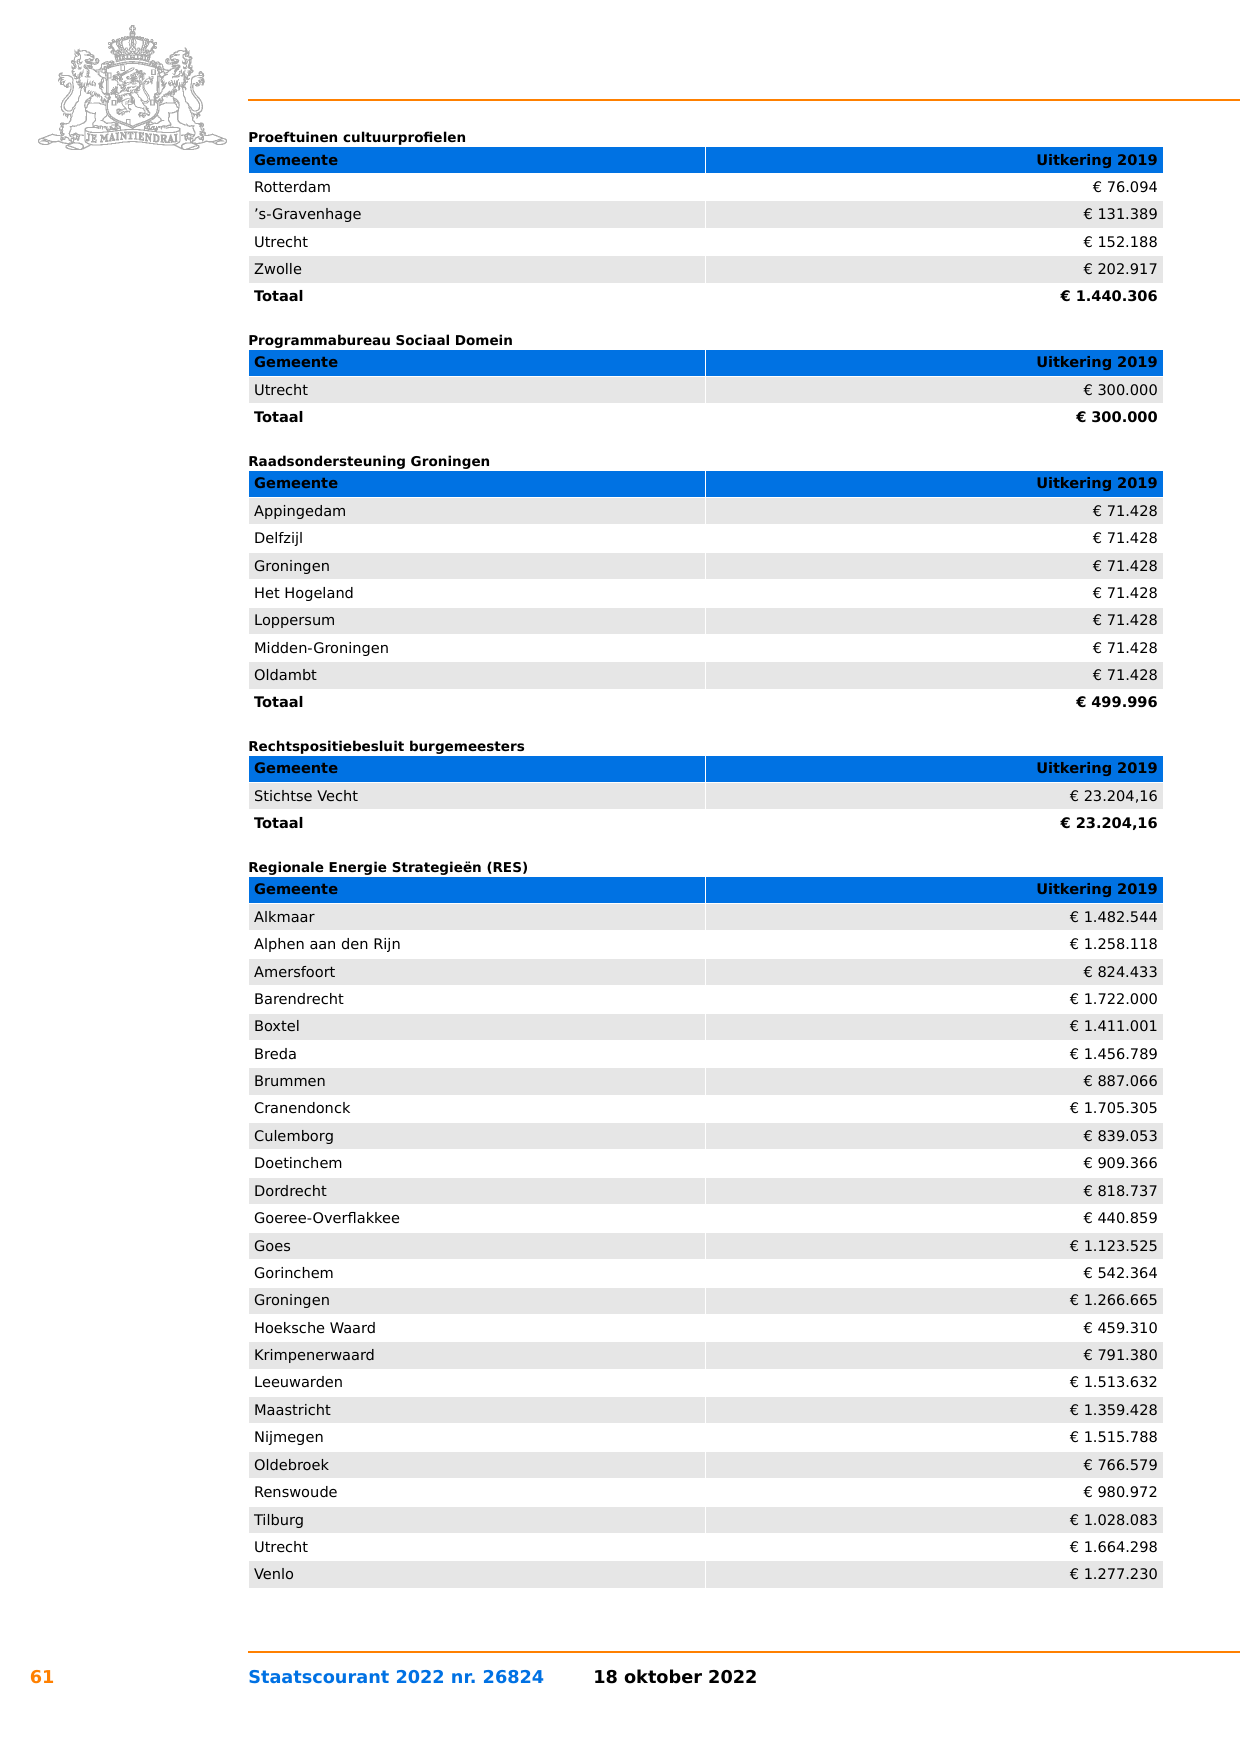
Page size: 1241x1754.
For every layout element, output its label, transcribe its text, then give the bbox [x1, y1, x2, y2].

table_cell Utrecht [249, 229, 705, 255]
table_cell Barendrecht [249, 986, 705, 1012]
table_cell € 1.722.000 [706, 986, 1163, 1012]
table_cell Totaal [249, 405, 705, 431]
table_cell Gemeente [249, 350, 705, 376]
table_cell € 1.440.306 [706, 284, 1163, 310]
table_cell € 131.389 [706, 201, 1163, 228]
table_cell Utrecht [249, 1534, 705, 1560]
table_cell € 909.366 [706, 1151, 1163, 1177]
table_cell Gemeente [249, 471, 705, 497]
table_cell Oldebroek [249, 1452, 705, 1478]
table_cell € 980.972 [706, 1479, 1163, 1506]
table_cell Oldambt [249, 662, 705, 689]
table_cell Brummen [249, 1068, 705, 1095]
table_cell € 71.428 [706, 553, 1163, 579]
table_cell € 1.664.298 [706, 1534, 1163, 1560]
table_cell Doetinchem [249, 1151, 705, 1177]
table_cell € 1.513.632 [706, 1370, 1163, 1396]
table_cell Alphen aan den Rijn [249, 931, 705, 958]
table_cell € 887.066 [706, 1068, 1163, 1095]
table_cell € 1.705.305 [706, 1096, 1163, 1122]
table_cell Uitkering 2019 [706, 350, 1163, 376]
table_cell € 542.364 [706, 1260, 1163, 1286]
table_cell Uitkering 2019 [706, 147, 1163, 173]
table_cell € 791.380 [706, 1342, 1163, 1369]
table_cell € 1.359.428 [706, 1397, 1163, 1423]
table_cell Totaal [249, 811, 705, 837]
table_cell € 23.204,16 [706, 783, 1163, 809]
table_cell Gemeente [249, 147, 705, 173]
table_cell Gorinchem [249, 1260, 705, 1286]
table_cell € 300.000 [706, 377, 1163, 403]
table_cell € 1.456.789 [706, 1041, 1163, 1067]
table_cell Krimpenerwaard [249, 1342, 705, 1369]
picture [38, 25, 227, 150]
table_cell € 440.859 [706, 1205, 1163, 1232]
table_cell Midden-Groningen [249, 635, 705, 661]
table_cell Amersfoort [249, 959, 705, 985]
table_cell Gemeente [249, 756, 705, 782]
table_cell Gemeente [249, 877, 705, 903]
table_cell Rotterdam [249, 174, 705, 200]
table_cell € 1.266.665 [706, 1288, 1163, 1314]
table_cell € 1.515.788 [706, 1425, 1163, 1451]
table_cell Totaal [249, 284, 705, 310]
table_cell Zwolle [249, 256, 705, 283]
table_header Programmabureau Sociaal Domein [248, 333, 1163, 349]
table_cell Nijmegen [249, 1425, 705, 1451]
table_cell Uitkering 2019 [706, 471, 1163, 497]
table_cell € 300.000 [706, 405, 1163, 431]
table_cell € 71.428 [706, 662, 1163, 689]
table_cell Utrecht [249, 377, 705, 403]
table_cell Loppersum [249, 608, 705, 634]
table_cell € 76.094 [706, 174, 1163, 200]
table_cell Breda [249, 1041, 705, 1067]
table_cell € 459.310 [706, 1315, 1163, 1341]
table_cell € 71.428 [706, 580, 1163, 606]
table_cell Het Hogeland [249, 580, 705, 606]
table_cell Totaal [249, 690, 705, 716]
table_cell Hoeksche Waard [249, 1315, 705, 1341]
table_cell Goeree-Overflakkee [249, 1205, 705, 1232]
table_header Rechtspositiebesluit burgemeesters [248, 739, 1163, 755]
table_cell Dordrecht [249, 1178, 705, 1204]
table_cell Venlo [249, 1561, 705, 1588]
table_cell Uitkering 2019 [706, 756, 1163, 782]
table_cell € 202.917 [706, 256, 1163, 283]
table_cell € 818.737 [706, 1178, 1163, 1204]
table_cell Groningen [249, 553, 705, 579]
table_cell € 71.428 [706, 608, 1163, 634]
table_cell Appingedam [249, 498, 705, 524]
table_cell € 1.258.118 [706, 931, 1163, 958]
table_header Raadsondersteuning Groningen [248, 454, 1163, 469]
table_cell Delfzijl [249, 525, 705, 552]
table_cell Renswoude [249, 1479, 705, 1506]
table_cell € 1.028.083 [706, 1507, 1163, 1533]
table_cell Leeuwarden [249, 1370, 705, 1396]
table_cell € 839.053 [706, 1123, 1163, 1149]
table_cell € 499.996 [706, 690, 1163, 716]
table_cell Goes [249, 1233, 705, 1259]
table_cell Boxtel [249, 1014, 705, 1040]
table_cell € 23.204,16 [706, 811, 1163, 837]
table_cell Alkmaar [249, 904, 705, 930]
table_cell Cranendonck [249, 1096, 705, 1122]
table_cell ’s-Gravenhage [249, 201, 705, 228]
table_cell Groningen [249, 1288, 705, 1314]
table_cell Uitkering 2019 [706, 877, 1163, 903]
table_cell Tilburg [249, 1507, 705, 1533]
table_cell Culemborg [249, 1123, 705, 1149]
table_cell Stichtse Vecht [249, 783, 705, 809]
table_cell € 766.579 [706, 1452, 1163, 1478]
table_header Proeftuinen cultuurprofielen [248, 130, 1163, 146]
table_cell € 152.188 [706, 229, 1163, 255]
table_cell € 1.411.001 [706, 1014, 1163, 1040]
table_cell € 1.123.525 [706, 1233, 1163, 1259]
table_cell € 71.428 [706, 525, 1163, 552]
table_header Regionale Energie Strategieën (RES) [248, 860, 1163, 876]
table_cell € 1.277.230 [706, 1561, 1163, 1588]
table_cell Maastricht [249, 1397, 705, 1423]
table_cell € 71.428 [706, 635, 1163, 661]
table_cell € 71.428 [706, 498, 1163, 524]
table_cell € 1.482.544 [706, 904, 1163, 930]
table_cell € 824.433 [706, 959, 1163, 985]
